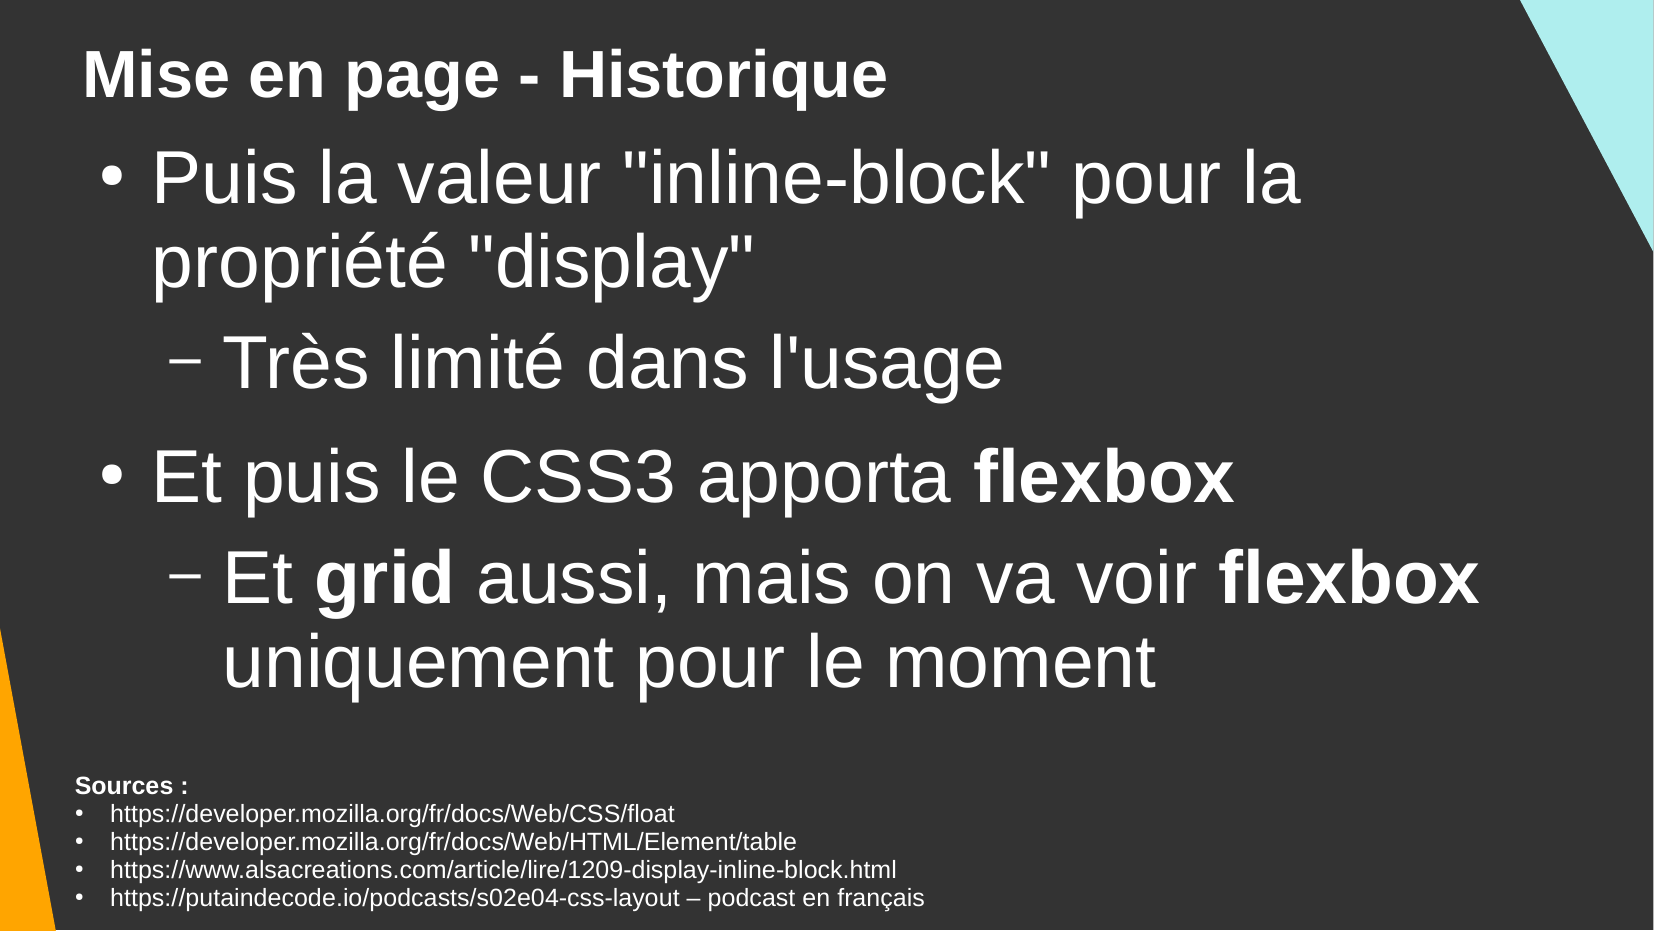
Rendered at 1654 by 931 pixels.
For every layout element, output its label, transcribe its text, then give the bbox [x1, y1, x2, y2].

text_box Sources : https://developer.mozilla.org/fr/docs/Web/CSS/float https://developer.mozilla.org/fr/docs/Web/HTML/Element/table https://www.alsacreations.com/article/lire/1209-display-inline-block.html https://putaindecode.io/podcasts/s02e04-css-layout – podcast en français [60, 764, 1546, 931]
title Mise en page - Historique [82, 37, 1571, 114]
text_box [0, 628, 56, 931]
text_box [1520, 0, 1654, 254]
list Puis la valeur "inline-block" pour la propriété "display" Très limité dans l'usage Et puis le CSS3 apporta flexbox Et grid aussi, mais on va voir flexbox uniquement pour le moment [80, 135, 1605, 745]
